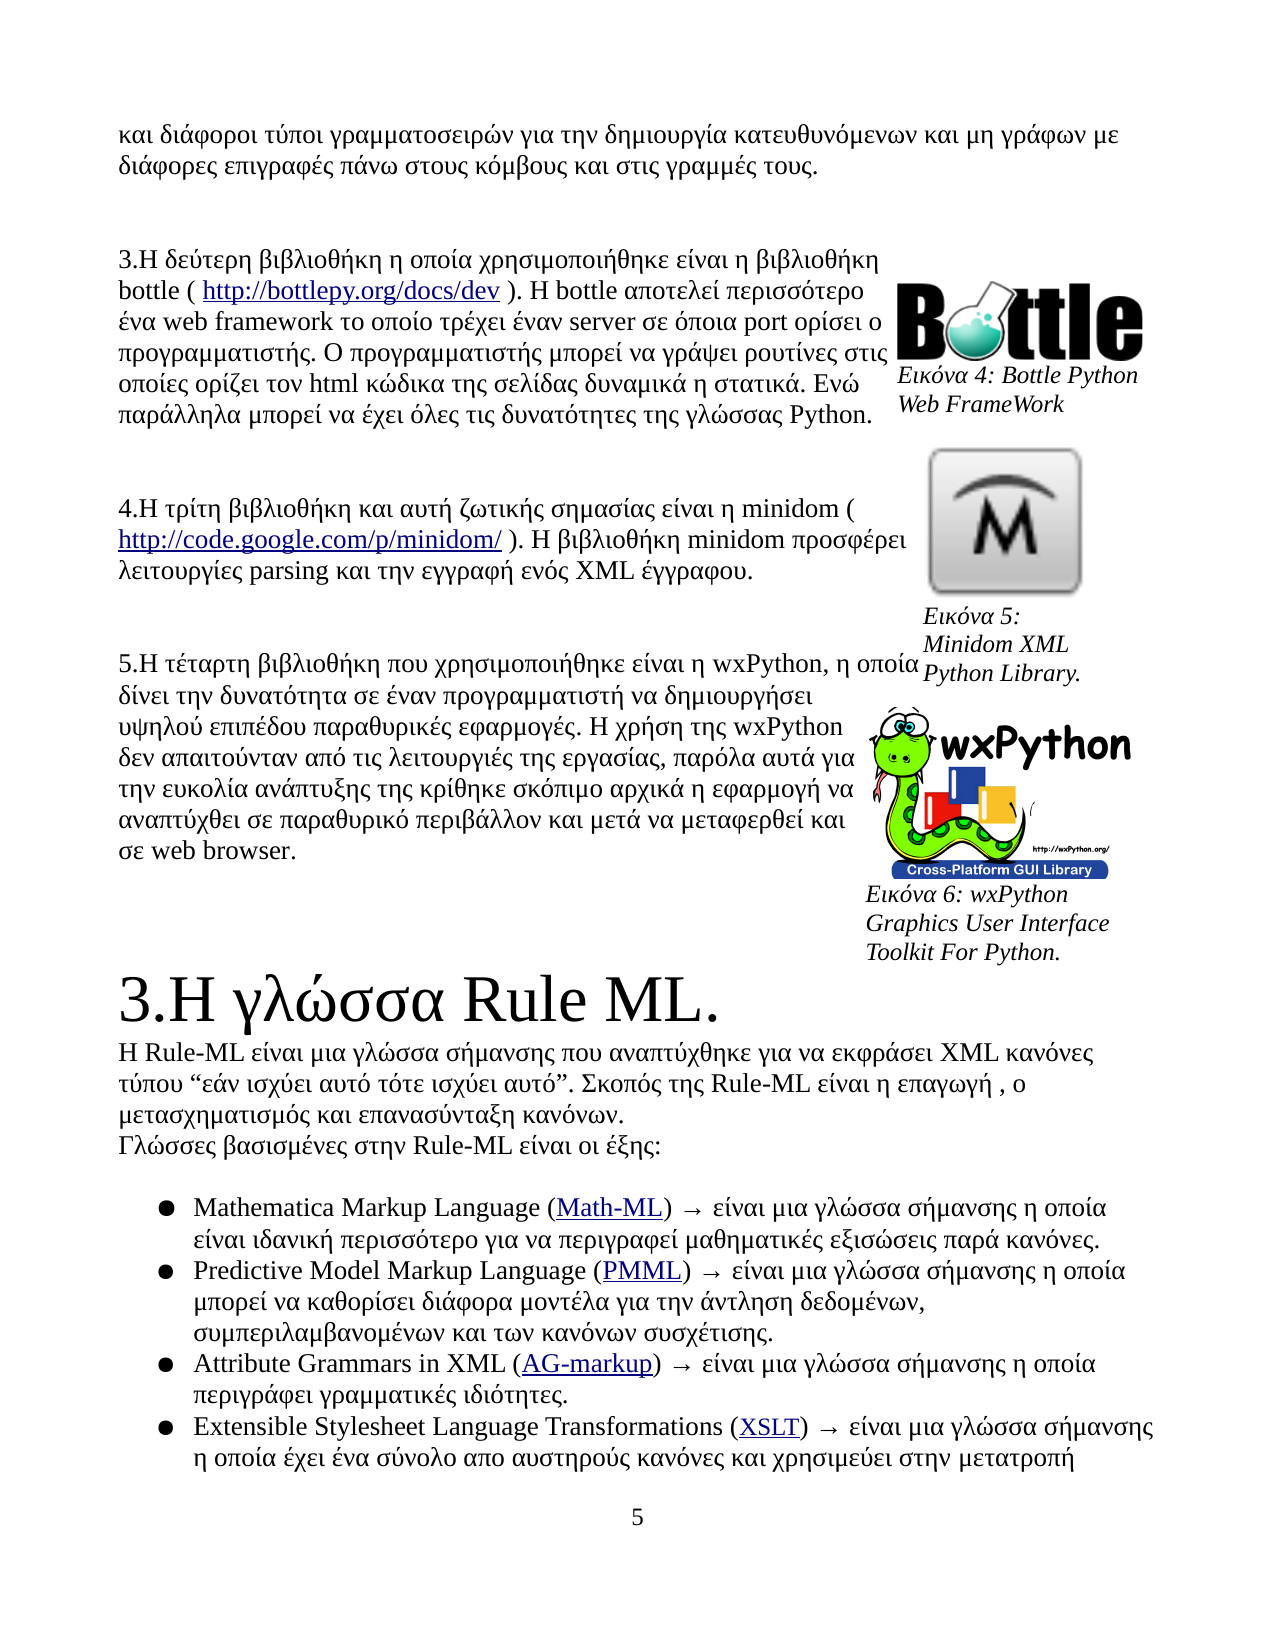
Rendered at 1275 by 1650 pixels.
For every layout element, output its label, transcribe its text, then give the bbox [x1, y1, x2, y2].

text Εικόνα 4: Bottle Python Web FrameWork [897, 361, 1142, 418]
text 5.Η τέταρτη βιβλιοθήκη που χρησιμοποιήθηκε είναι η wxPython, η οποία δίνει την δυνατότητα σε έναν προγραμματιστή να δημιουργήσει υψηλού επιπέδου παραθυρικές εφαρμογές. Η χρήση της wxPython δεν απαιτούνταν από τις λειτουργιές της εργασίας, παρόλα αυτά για την ευκολία ανάπτυξης της κρίθηκε σκόπιμο αρχικά η εφαρμογή να αναπτύχθει σε παραθυρικό περιβάλλον και μετά να μεταφερθεί και σε web browser. [118, 648, 1157, 866]
text και διάφοροι τύποι γραμματοσειρών για την δημιουργία κατευθυνόμενων και μη γράφων με διάφορες επιγραφές πάνω στους κόμβους και στις γραμμές τους. [118, 118, 1157, 180]
picture [865, 707, 1141, 879]
text 4.Η τρίτη βιβλιοθήκη και αυτή ζωτικής σημασίας είναι η minidom ( http://code.google.com/p/minidom/ ). Η βιβλιοθήκη minidom προσφέρει λειτουργίες parsing και την εγγραφή ενός XML έγγραφου. [118, 492, 923, 585]
list Mathematica Markup Language (Math-ML) → είναι μια γλώσσα σήμανσης η οποία είναι ιδανική περισσότερο για να περιγραφεί μαθηματικές εξισώσεις παρά κανόνες. [156, 1191, 1157, 1254]
text Η Rule-ML είναι μια γλώσσα σήμανσης που αναπτύχθηκε για να εκφράσει XML κανόνες τύπου “εάν ισχύει αυτό τότε ισχύει αυτό”. Σκοπός της Rule-ML είναι η επαγωγή , ο μετασχηματισμός και επανασύνταξη κανόνων. [118, 1036, 1157, 1129]
list Extensible Stylesheet Language Transformations (XSLT) → είναι μια γλώσσα σήμανσης η οποία έχει ένα σύνολο απο αυστηρούς κανόνες και χρησιμεύει στην μετατροπή [156, 1409, 1157, 1472]
text Εικόνα 5: Minidom XML Python Library. [923, 601, 1089, 687]
picture [897, 281, 1143, 361]
list Predictive Model Markup Language (PMML) → είναι μια γλώσσα σήμανσης η οποία μπορεί να καθορίσει διάφορα μοντέλα για την άντληση δεδομένων, συμπεριλαμβανομένων και των κανόνων συσχέτισης. [156, 1254, 1157, 1347]
text 3.Η δεύτερη βιβλιοθήκη η οποία χρησιμοποιήθηκε είναι η βιβλιοθήκη bottle ( http://bottlepy.org/docs/dev ). Η bottle αποτελεί περισσότερο ένα web framework το οποίο τρέχει έναν server σε όποια port ορίσει ο προγραμματιστής. Ο προγραμματιστής μπορεί να γράψει ρουτίνες στις οποίες ορίζει τον html κώδικα της σελίδας δυναμικά η στατικά. Ενώ παράλληλα μπορεί να έχει όλες τις δυνατότητες της γλώσσας Python. [118, 243, 1157, 429]
text [1090, 492, 1157, 585]
text Γλώσσες βασισμένες στην Rule-ML είναι οι έξης: [118, 1129, 1157, 1160]
text Εικόνα 6: wxPython Graphics User Interface Toolkit For Python. [865, 879, 1140, 965]
text 3.Η γλώσσα Rule ML. [118, 959, 1157, 1036]
picture [923, 443, 1090, 601]
list Attribute Grammars in XML (AG-markup) → είναι μια γλώσσα σήμανσης η οποία περιγράφει γραμματικές ιδιότητες. [156, 1347, 1157, 1409]
